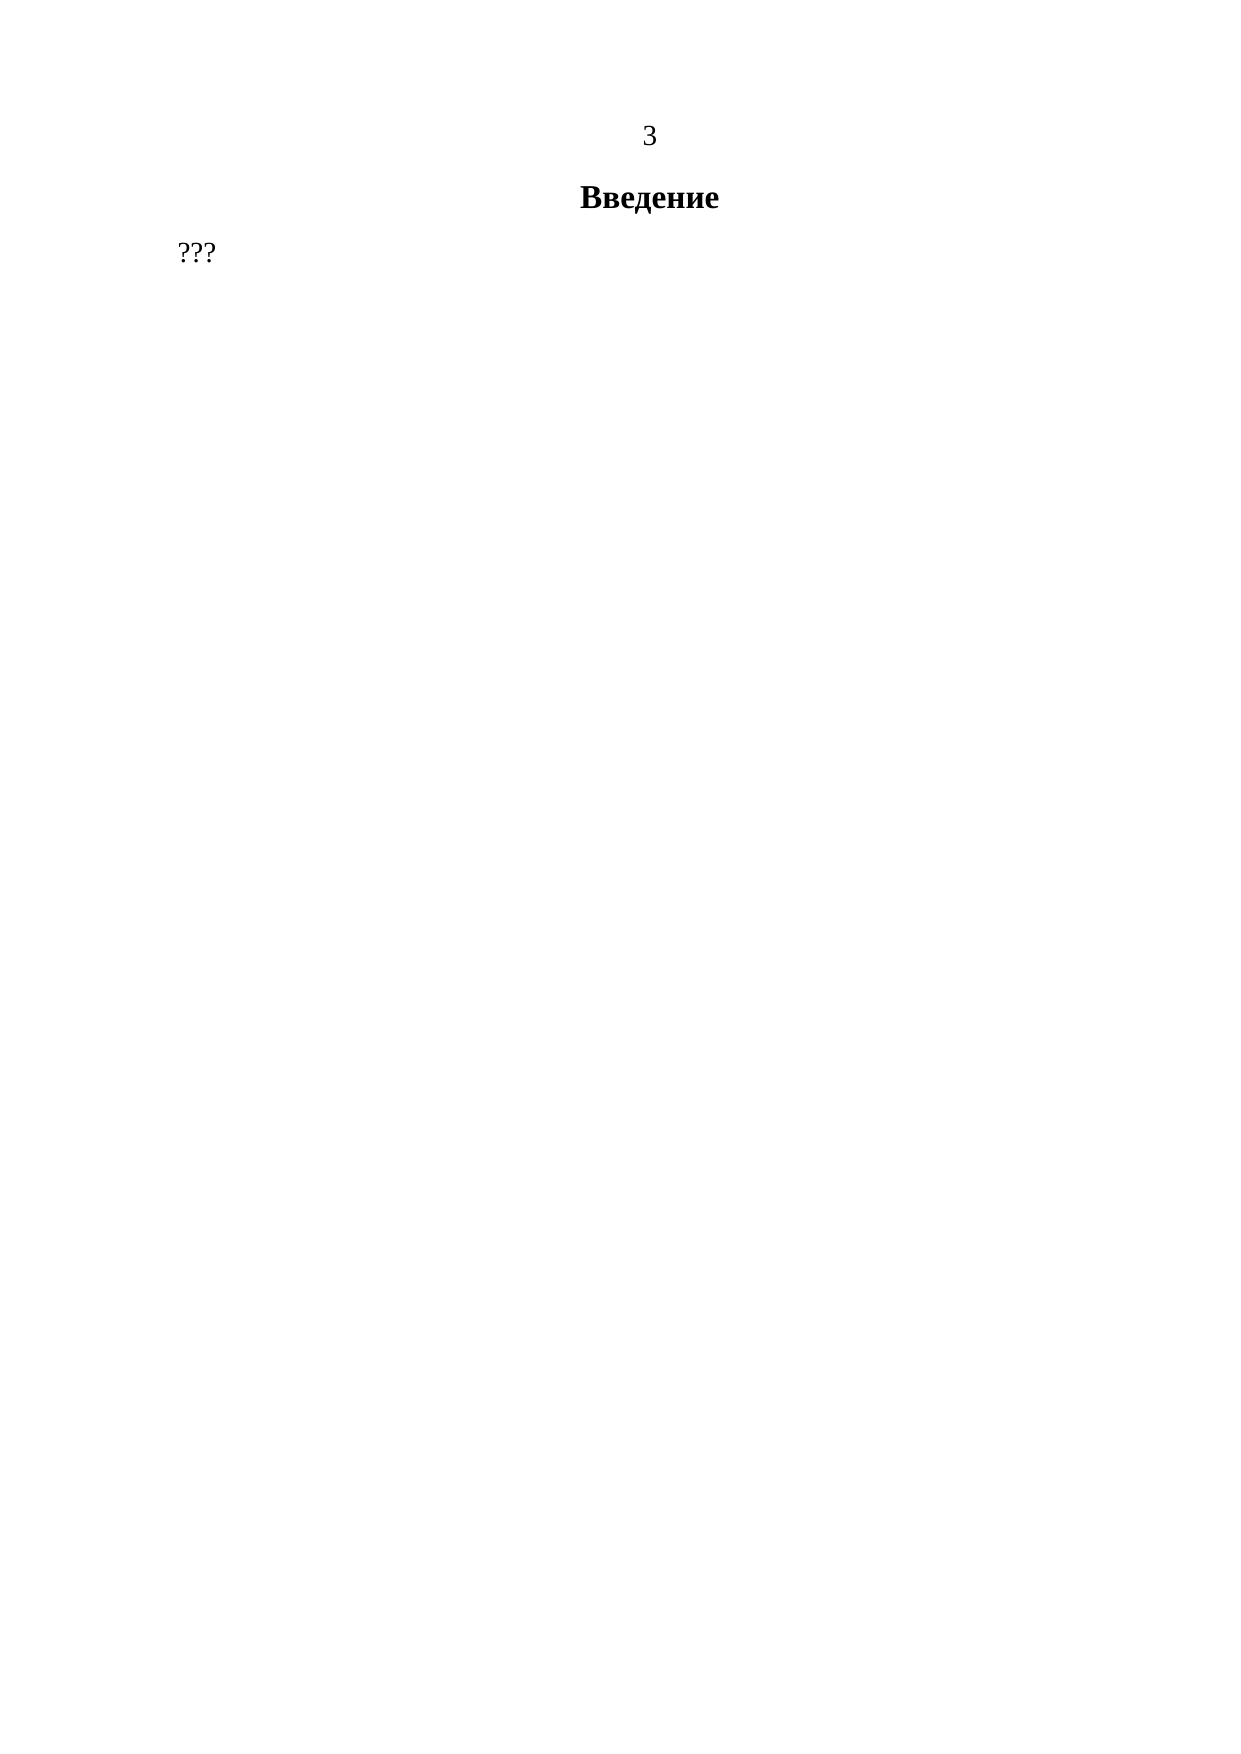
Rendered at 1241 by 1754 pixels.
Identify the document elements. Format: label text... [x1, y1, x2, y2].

subtitle Введение [177, 177, 1122, 216]
text ??? [177, 235, 1122, 268]
